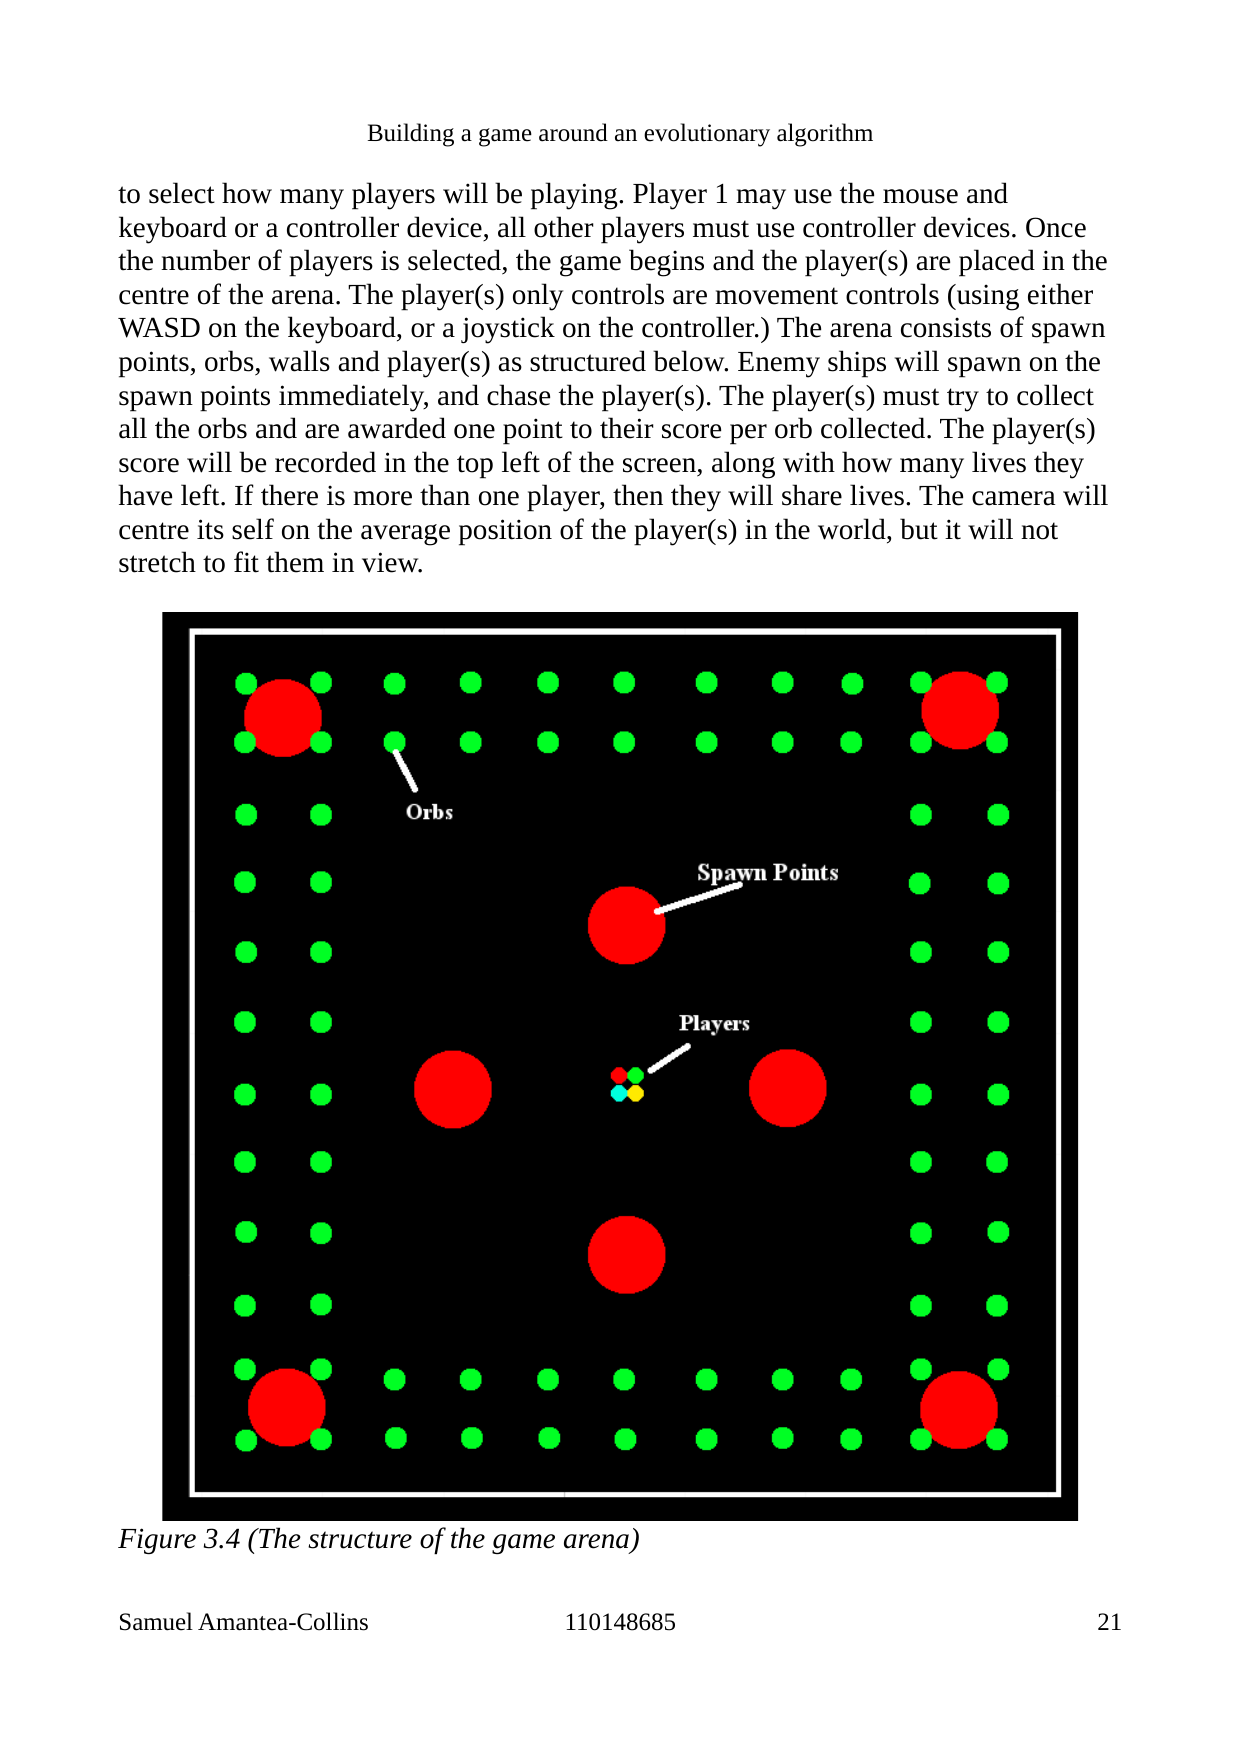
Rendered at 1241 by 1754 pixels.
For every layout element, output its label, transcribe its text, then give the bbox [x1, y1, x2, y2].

text to select how many players will be playing. Player 1 may use the mouse and keyboard or a controller device, all other players must use controller devices. Once the number of players is selected, the game begins and the player(s) are placed in the centre of the arena. The player(s) only controls are movement controls (using either WASD on the keyboard, or a joystick on the controller.) The arena consists of spawn points, orbs, walls and player(s) as structured below. Enemy ships will spawn on the spawn points immediately, and chase the player(s). The player(s) must try to collect all the orbs and are awarded one point to their score per orb collected. The player(s) score will be recorded in the top left of the screen, along with how many lives they have left. If there is more than one player, then they will share lives. The camera will centre its self on the average position of the player(s) in the world, but it will not stretch to fit them in view. [118, 176, 1122, 579]
text Figure 3.4 (The structure of the game arena) [118, 612, 1122, 1554]
